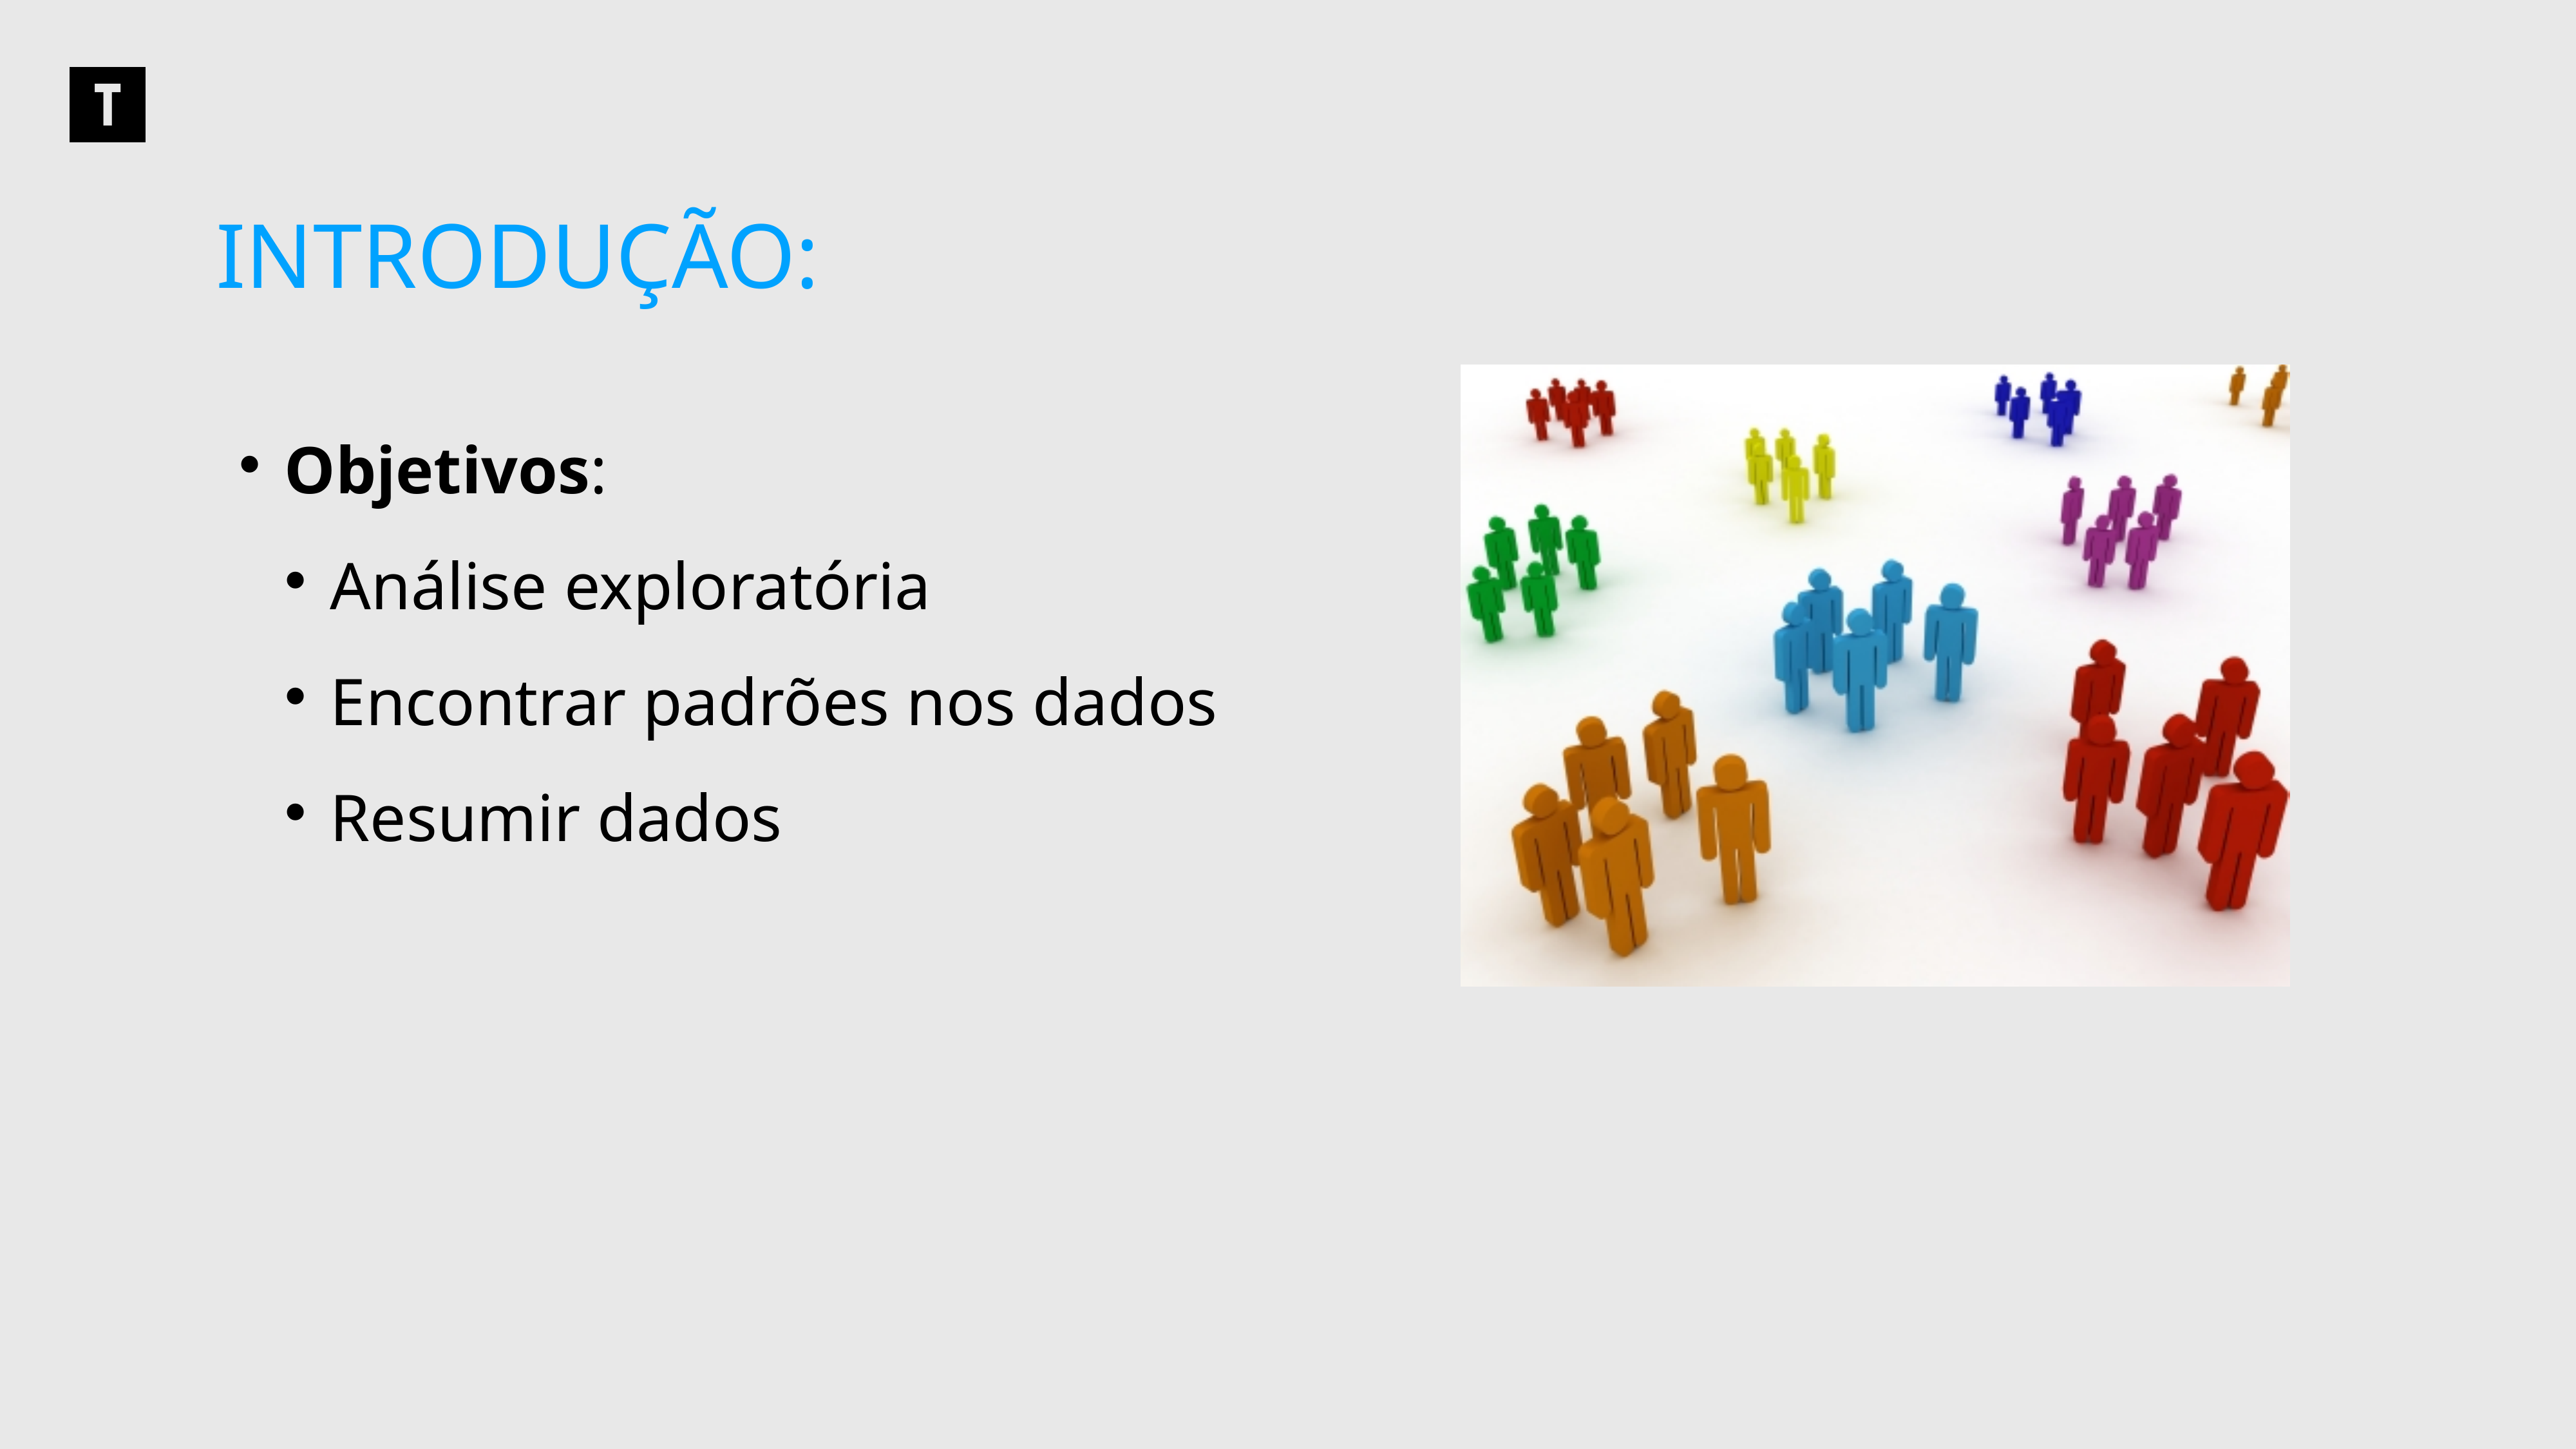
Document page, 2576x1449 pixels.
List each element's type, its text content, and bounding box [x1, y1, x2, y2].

picture [70, 67, 146, 142]
text_box Objetivos: Análise exploratória Encontrar padrões nos dados Resumir dados [211, 385, 1461, 821]
picture [1461, 365, 2290, 987]
text_box INTRODUÇÃO: [211, 194, 1719, 312]
